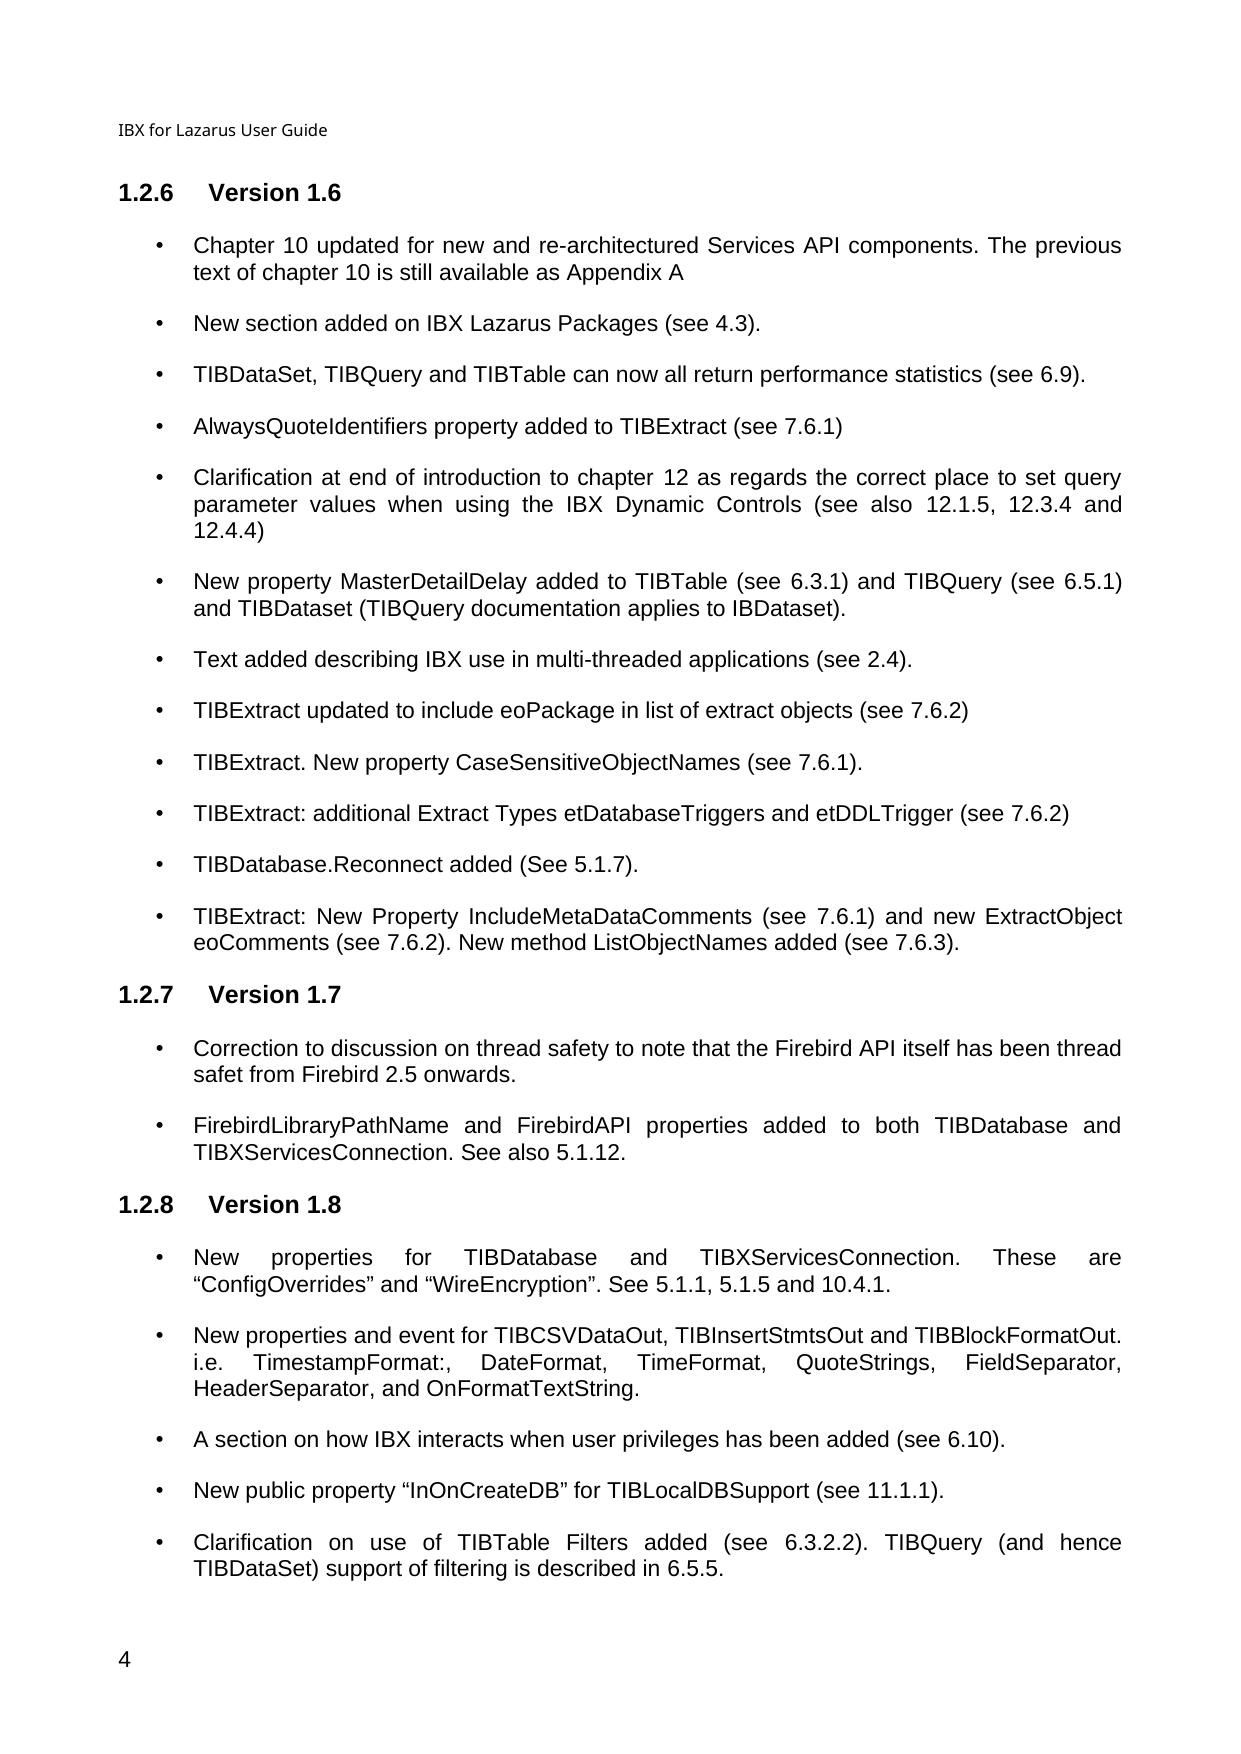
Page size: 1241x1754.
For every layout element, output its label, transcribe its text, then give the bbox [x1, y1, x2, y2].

list New properties and event for TIBCSVDataOut, TIBInsertStmtsOut and TIBBlockFormatOut. i.e. TimestampFormat:, DateFormat, TimeFormat, QuoteStrings, FieldSeparator, HeaderSeparator, and OnFormatTextString. [156, 1322, 1122, 1401]
list TIBDataSet, TIBQuery and TIBTable can now all return performance statistics (see 6.9). [156, 361, 1122, 388]
list Text added describing IBX use in multi-threaded applications (see 2.4). [156, 646, 1122, 672]
list TIBDatabase.Reconnect added (See 5.1.7). [156, 851, 1122, 878]
list New properties for TIBDatabase and TIBXServicesConnection. These are “ConfigOverrides” and “WireEncryption”. See 5.1.1, 5.1.5 and 10.4.1. [156, 1244, 1122, 1297]
list Clarification on use of TIBTable Filters added (see 6.3.2.2). TIBQuery (and hence TIBDataSet) support of filtering is described in 6.5.5. [156, 1529, 1122, 1582]
list A section on how IBX interacts when user privileges has been added (see 6.10). [156, 1426, 1122, 1452]
subtitle Version 1.7 [118, 980, 1122, 1009]
list Correction to discussion on thread safety to note that the Firebird API itself has been thread safet from Firebird 2.5 onwards. [156, 1035, 1122, 1087]
list New property MasterDetailDelay added to TIBTable (see 6.3.1) and TIBQuery (see 6.5.1) and TIBDataset (TIBQuery documentation applies to IBDataset). [156, 568, 1122, 621]
list AlwaysQuoteIdentifiers property added to TIBExtract (see 7.6.1) [156, 413, 1122, 439]
subtitle Version 1.6 [118, 178, 1122, 207]
list Clarification at end of introduction to chapter 12 as regards the correct place to set query parameter values when using the IBX Dynamic Controls (see also 12.1.5, 12.3.4 and 12.4.4) [156, 464, 1122, 543]
subtitle Version 1.8 [118, 1190, 1122, 1219]
list FirebirdLibraryPathName and FirebirdAPI properties added to both TIBDatabase and TIBXServicesConnection. See also 5.1.12. [156, 1112, 1122, 1165]
list TIBExtract. New property CaseSensitiveObjectNames (see 7.6.1). [156, 749, 1122, 775]
list TIBExtract updated to include eoPackage in list of extract objects (see 7.6.2) [156, 697, 1122, 724]
list New section added on IBX Lazarus Packages (see 4.3). [156, 310, 1122, 336]
list Chapter 10 updated for new and re-architectured Services API components. The previous text of chapter 10 is still available as Appendix A. [156, 232, 1122, 285]
list TIBExtract: New Property IncludeMetaDataComments (see 7.6.1) and new ExtractObject eoComments (see 7.6.2). New method ListObjectNames added (see 7.6.3). [156, 903, 1122, 955]
list New public property “InOnCreateDB” for TIBLocalDBSupport (see 11.1.1). [156, 1477, 1122, 1504]
list TIBExtract: additional Extract Types etDatabaseTriggers and etDDLTrigger (see 7.6.2) [156, 800, 1122, 826]
